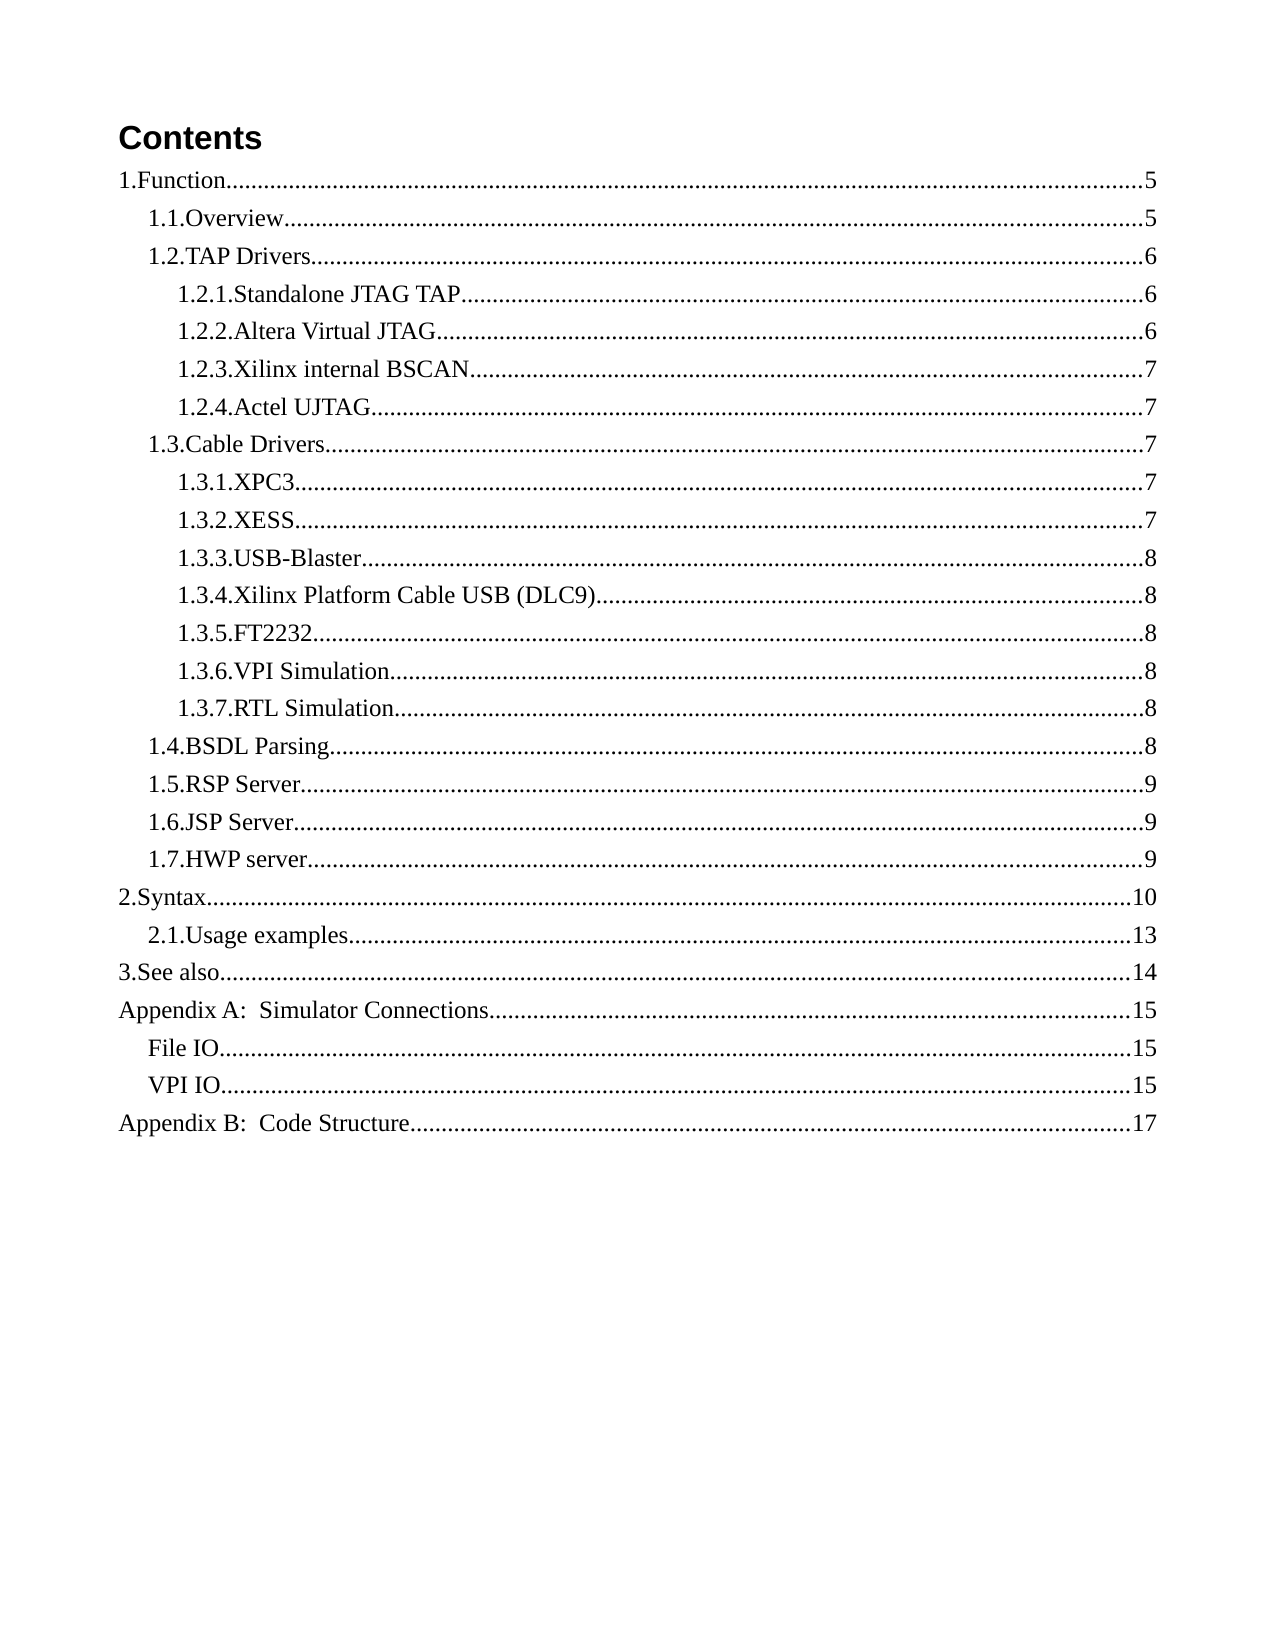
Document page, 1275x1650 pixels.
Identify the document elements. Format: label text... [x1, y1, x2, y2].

text 1.Function 5 [118, 166, 1157, 194]
text 1.3.5.FT2232 8 [177, 618, 1157, 647]
text 1.3.7.RTL Simulation 8 [177, 693, 1157, 722]
text 2.Syntax 10 [118, 882, 1157, 911]
text 1.3.1.XPC3 7 [177, 467, 1157, 496]
text 1.2.2.Altera Virtual JTAG 6 [177, 316, 1157, 345]
text 1.3.6.VPI Simulation 8 [177, 656, 1157, 684]
text 1.2.3.Xilinx internal BSCAN 7 [177, 354, 1157, 383]
text 1.2.1.Standalone JTAG TAP 6 [177, 279, 1157, 307]
text 1.4.BSDL Parsing 8 [148, 731, 1157, 760]
text 2.1.Usage examples 13 [148, 920, 1157, 948]
text 1.6.JSP Server 9 [148, 807, 1157, 835]
text Appendix A: Simulator Connections 15 [118, 995, 1157, 1024]
text 1.3.3.USB-Blaster 8 [177, 543, 1157, 571]
text 1.3.Cable Drivers 7 [148, 429, 1157, 458]
text 1.7.HWP server 9 [148, 844, 1157, 873]
text File IO 15 [148, 1033, 1157, 1062]
text 1.2.4.Actel UJTAG 7 [177, 392, 1157, 421]
text 1.3.2.XESS 7 [177, 505, 1157, 534]
text Contents [118, 118, 1157, 157]
text 1.2.TAP Drivers 6 [148, 241, 1157, 270]
text 3.See also 14 [118, 957, 1157, 986]
text 1.3.4.Xilinx Platform Cable USB (DLC9) 8 [177, 580, 1157, 609]
text VPI IO 15 [148, 1071, 1157, 1099]
text 1.5.RSP Server 9 [148, 769, 1157, 798]
text 1.1.Overview 5 [148, 203, 1157, 232]
text Appendix B: Code Structure 17 [118, 1108, 1157, 1137]
